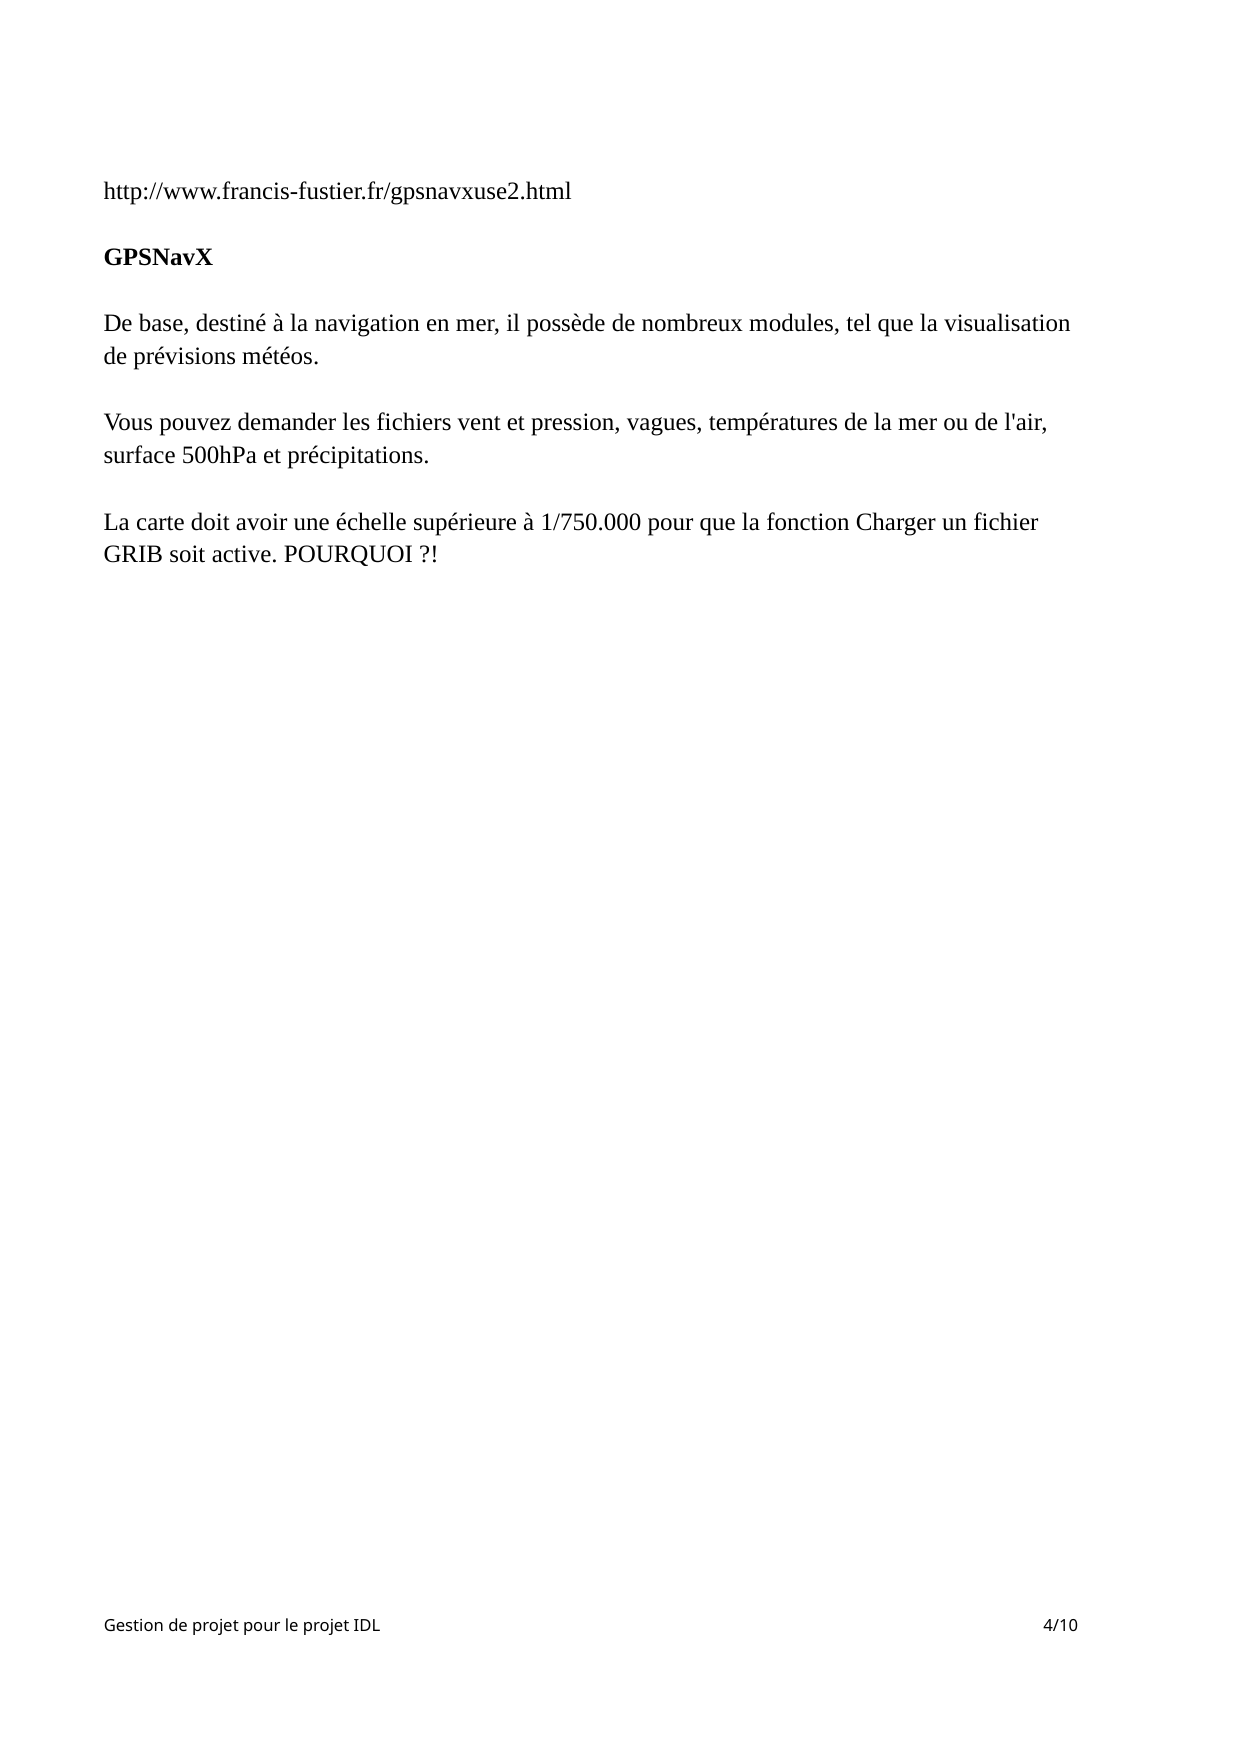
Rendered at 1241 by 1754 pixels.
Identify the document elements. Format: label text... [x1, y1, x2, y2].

text Vous pouvez demander les fichiers vent et pression, vagues, températures de la mer ou de l'air, surface 500hPa et précipitations. [103, 407, 1078, 469]
text http://www.francis-fustier.fr/gpsnavxuse2.html [103, 176, 1078, 205]
text La carte doit avoir une échelle supérieure à 1/750.000 pour que la fonction Charger un fichier GRIB soit active. POURQUOI ?! [103, 507, 1078, 568]
text De base, destiné à la navigation en mer, il possède de nombreux modules, tel que la visualisation de prévisions météos. [103, 308, 1078, 370]
text GPSNavX [103, 242, 1078, 271]
